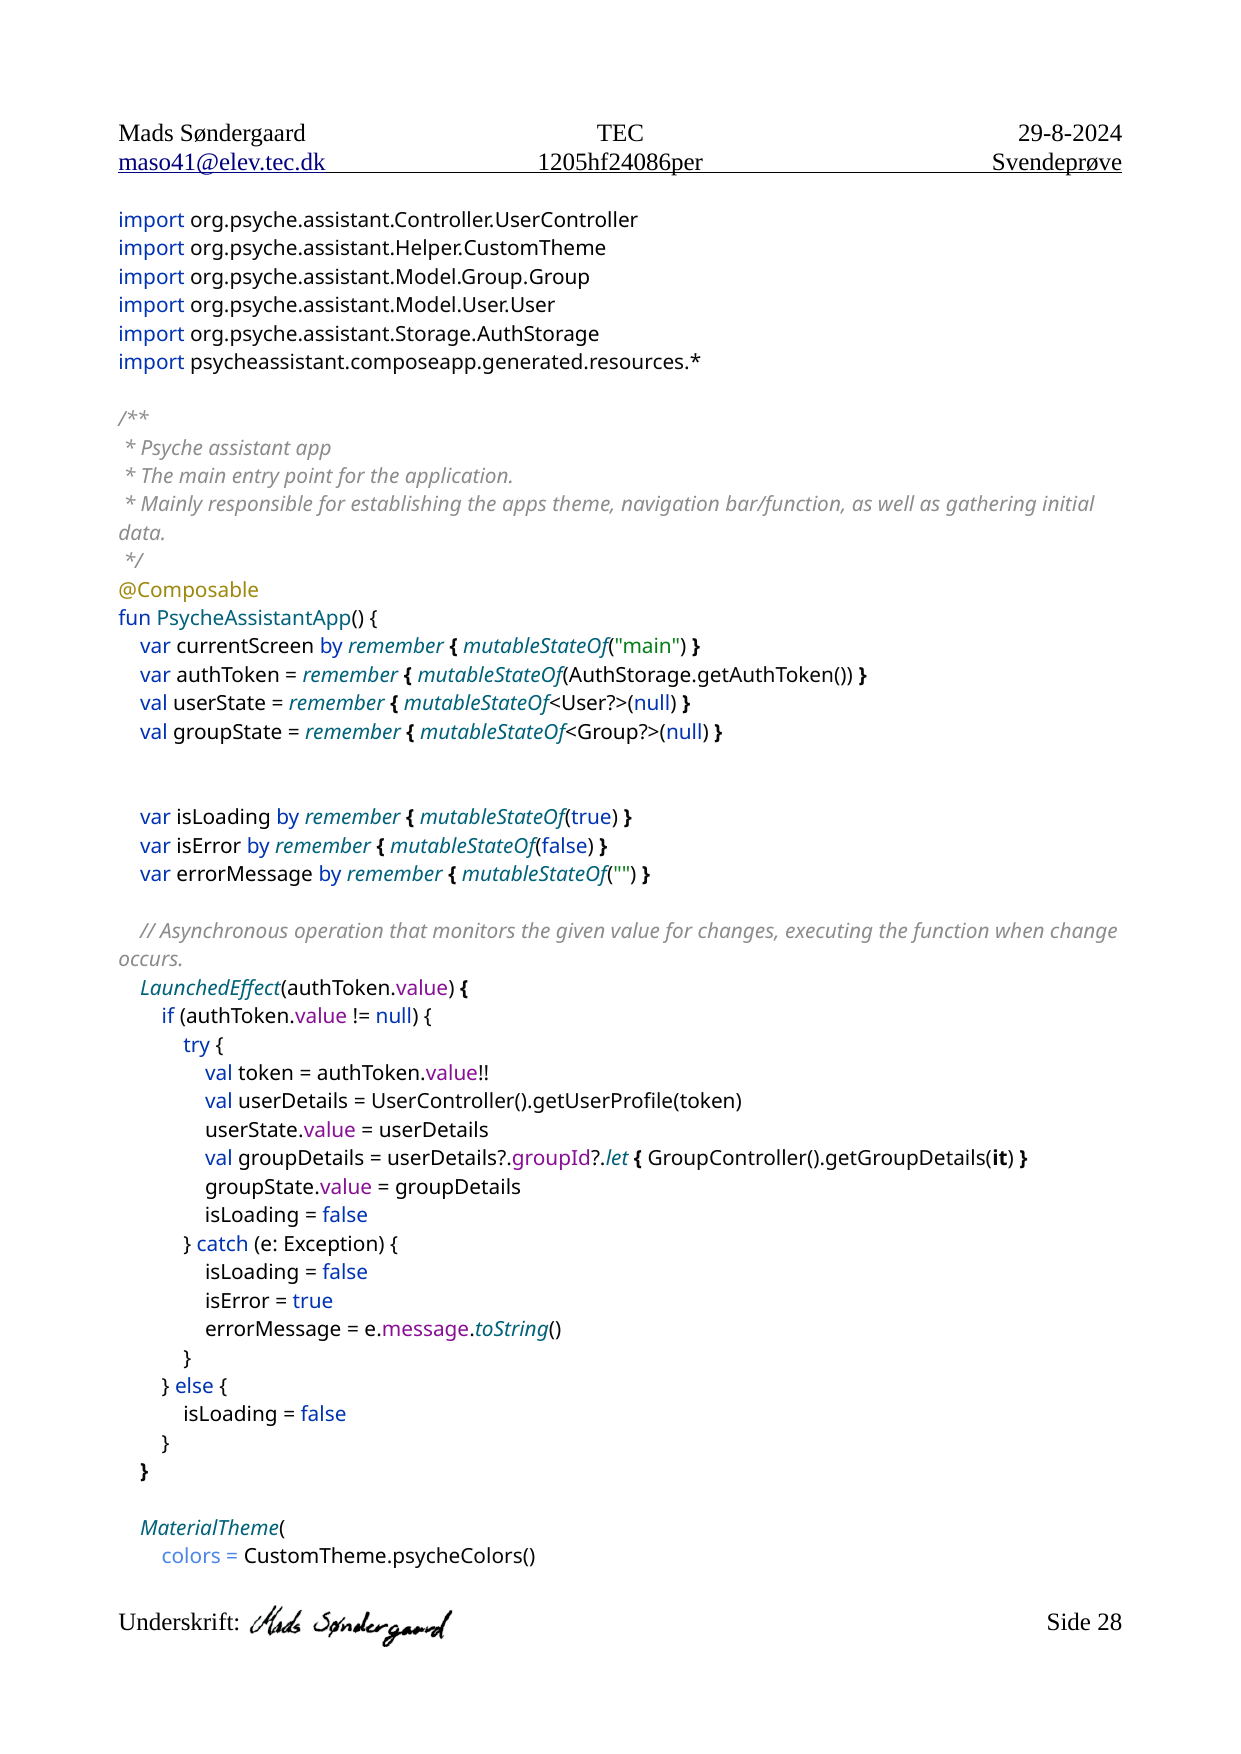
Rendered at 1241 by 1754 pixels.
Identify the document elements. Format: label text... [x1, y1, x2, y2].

text import org.psyche.assistant.Controller.UserController import org.psyche.assistant.Helper.CustomTheme import org.psyche.assistant.Model.Group.Group import org.psyche.assistant.Model.User.User import org.psyche.assistant.Storage.AuthStorage import psycheassistant.composeapp.generated.resources.* /** * Psyche assistant app * The main entry point for the application. * Mainly responsible for establishing the apps theme, navigation bar/function, as well as gathering initial data. */ @Composable fun PsycheAssistantApp() { var currentScreen by remember { mutableStateOf("main") } var authToken = remember { mutableStateOf(AuthStorage.getAuthToken()) } val userState = remember { mutableStateOf<User?>(null) } val groupState = remember { mutableStateOf<Group?>(null) } var isLoading by remember { mutableStateOf(true) } var isError by remember { mutableStateOf(false) } var errorMessage by remember { mutableStateOf("") } // Asynchronous operation that monitors the given value for changes, executing the function when change occurs. LaunchedEffect(authToken.value) { if (authToken.value != null) { try { val token = authToken.value!! val userDetails = UserController().getUserProfile(token) userState.value = userDetails val groupDetails = userDetails?.groupId?.let { GroupController().getGroupDetails(it) } groupState.value = groupDetails isLoading = false } catch (e: Exception) { isLoading = false isError = true errorMessage = e.message.toString() } } else { isLoading = false } } MaterialTheme( colors = CustomTheme.psycheColors() [118, 205, 1122, 1570]
picture [244, 1600, 458, 1647]
